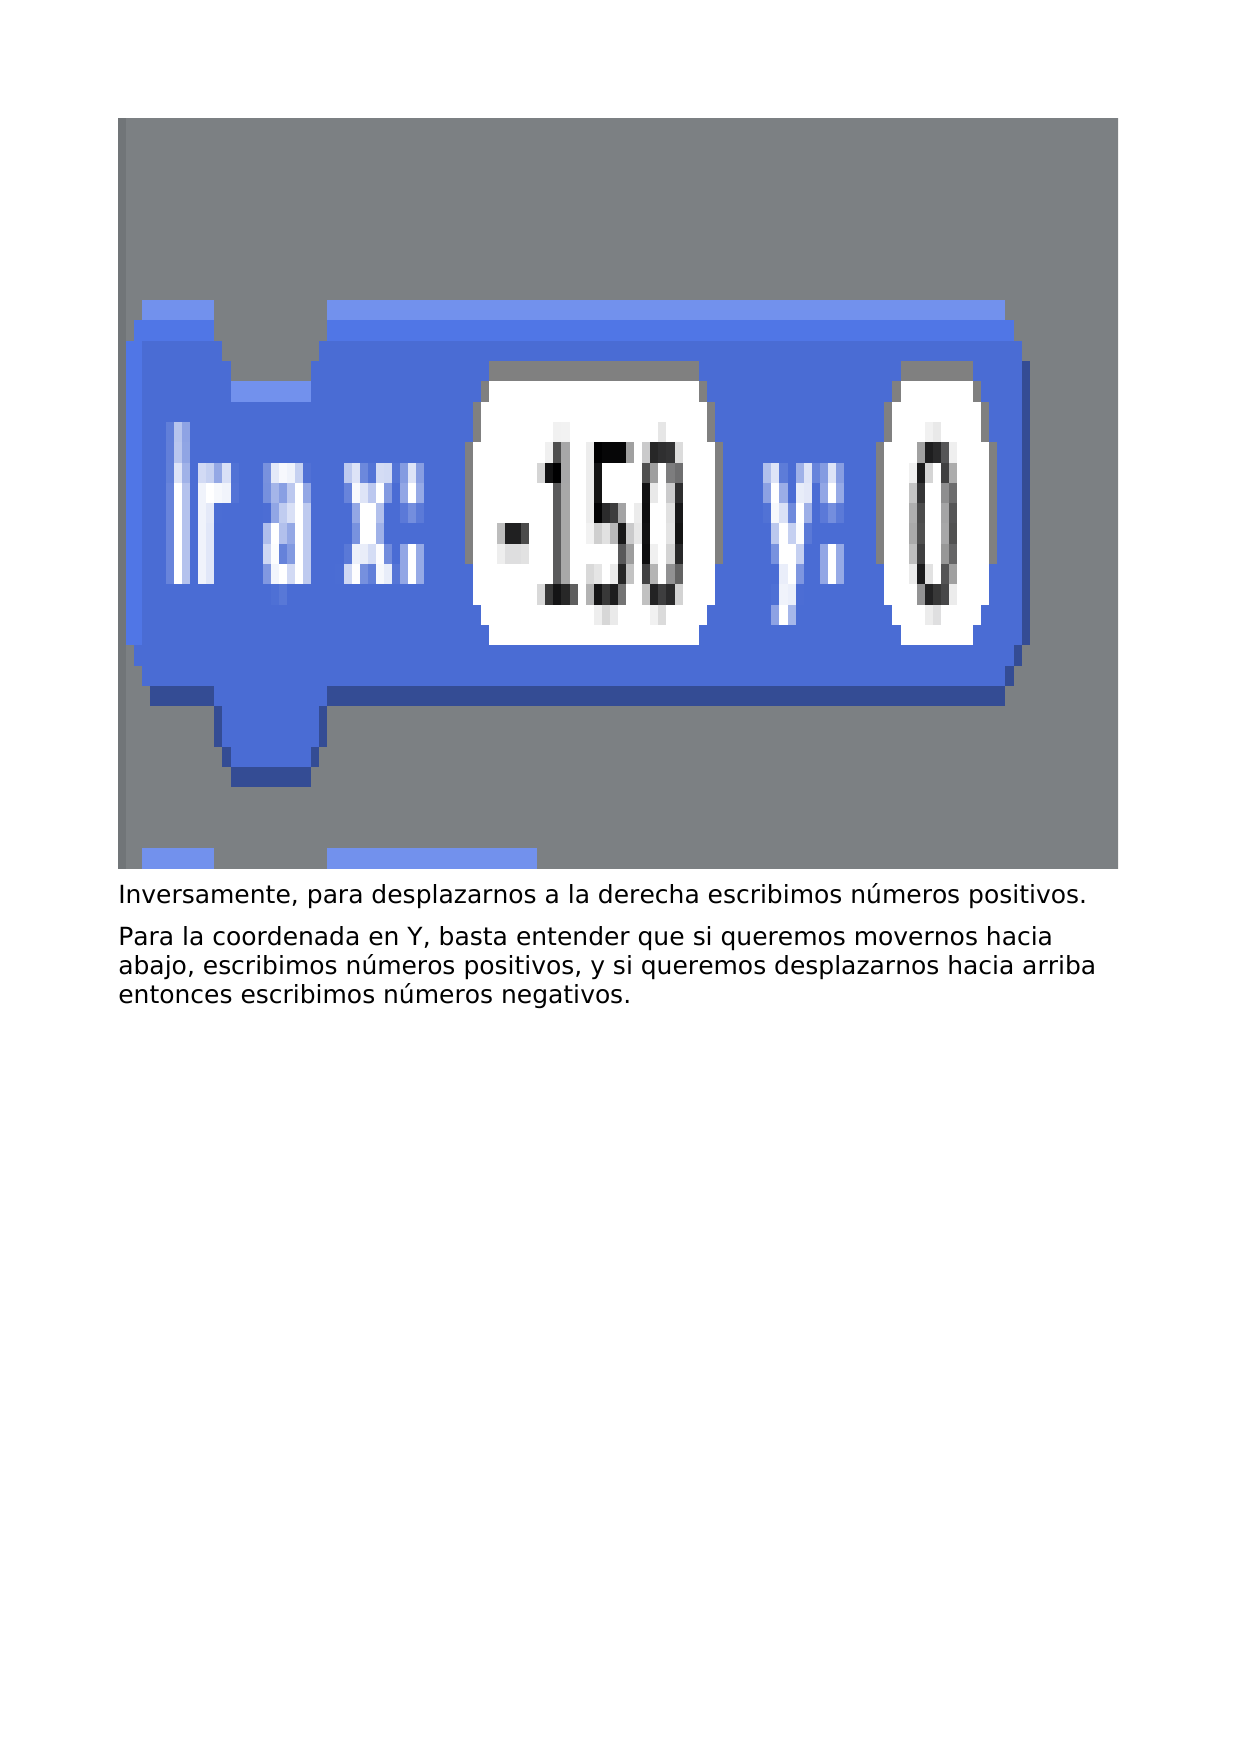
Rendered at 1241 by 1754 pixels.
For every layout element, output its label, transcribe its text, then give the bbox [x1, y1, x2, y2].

text Inversamente, para desplazarnos a la derecha escribimos números positivos. [118, 881, 1122, 910]
text Para la coordenada en Y, basta entender que si queremos movernos hacia abajo, escribimos números positivos, y si queremos desplazarnos hacia arriba entonces escribimos números negativos. [118, 922, 1122, 1010]
picture [118, 118, 1119, 869]
